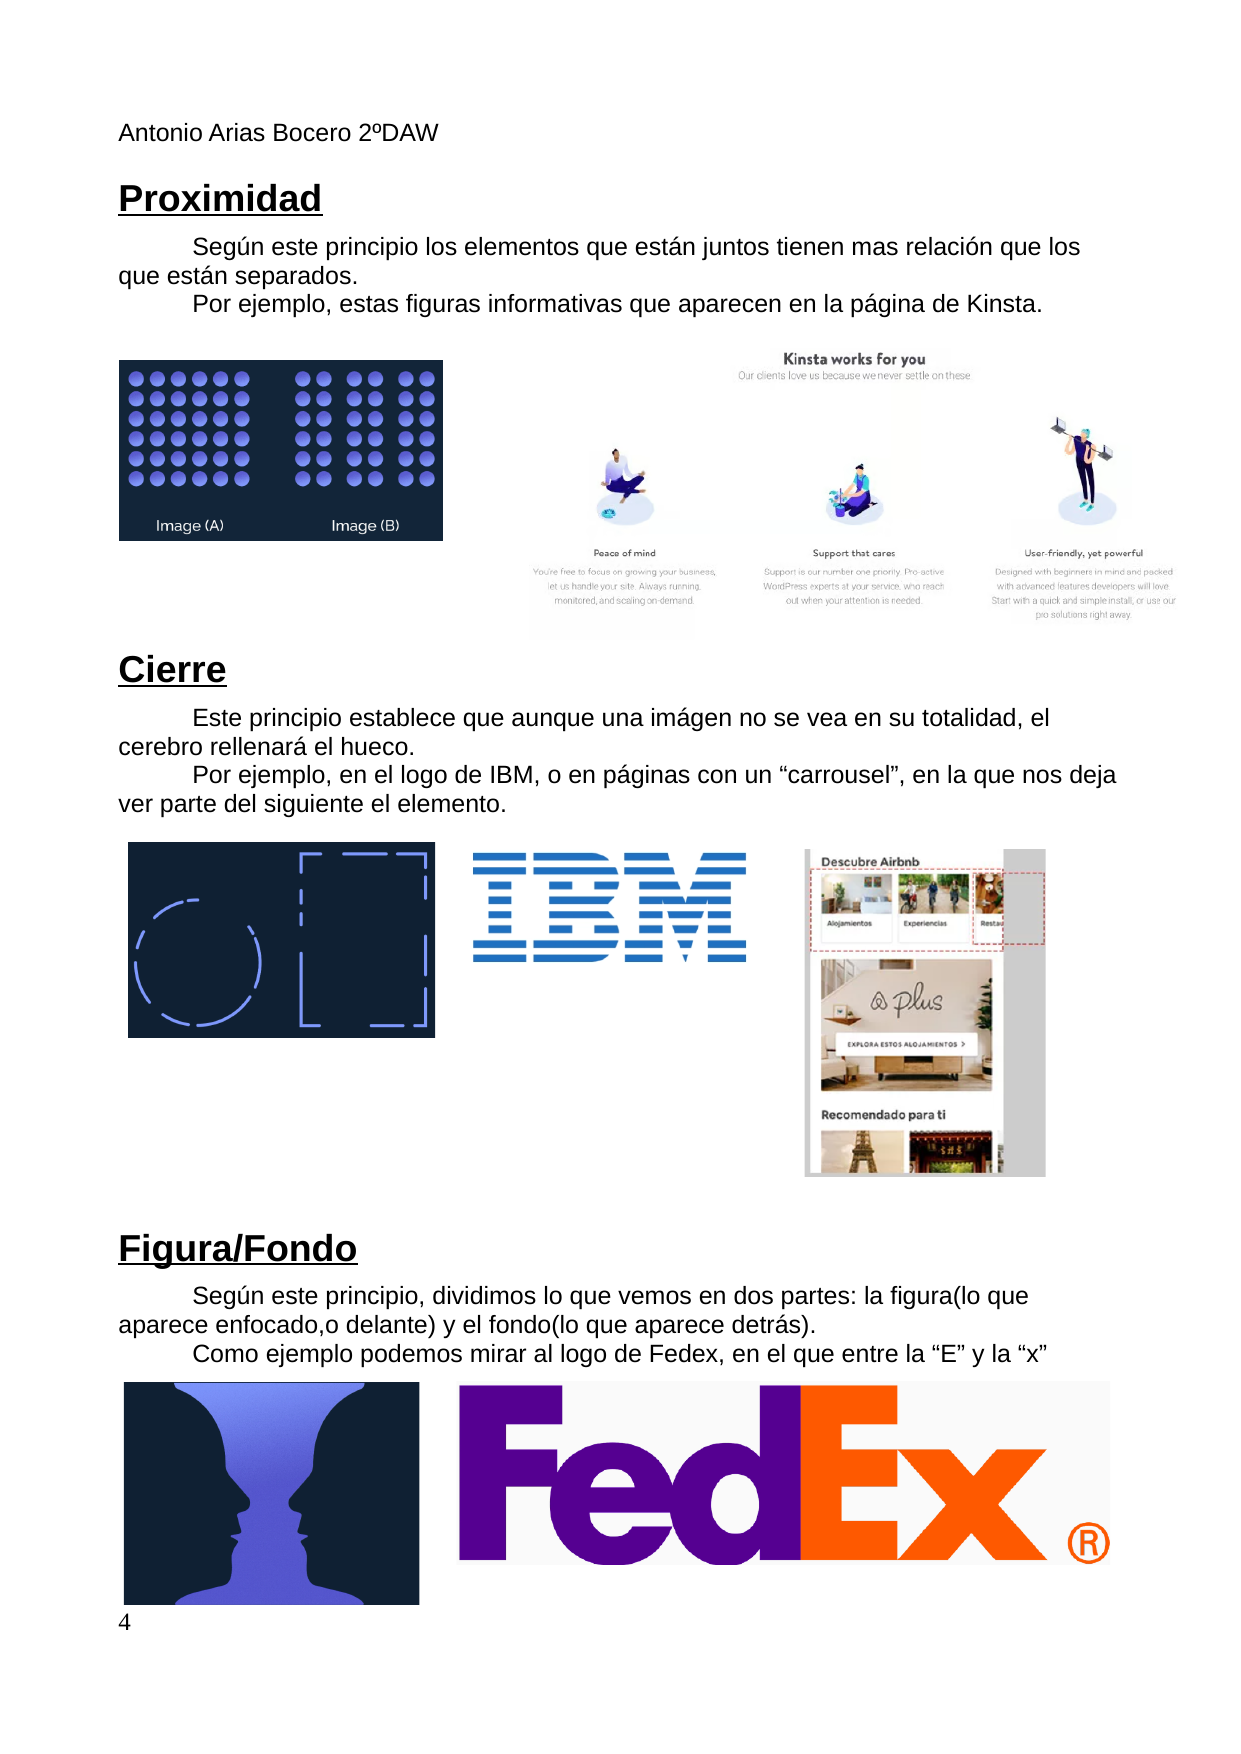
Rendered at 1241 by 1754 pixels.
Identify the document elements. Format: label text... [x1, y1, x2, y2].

picture [119, 360, 443, 541]
picture [466, 849, 752, 967]
subtitle Cierre [118, 647, 1122, 691]
picture [516, 348, 1189, 641]
picture [804, 849, 1046, 1177]
text Por ejemplo, en el logo de IBM, o en páginas con un “carrousel”, en la que nos deja ver parte del siguiente el elemento. [118, 761, 1122, 818]
subtitle Proximidad [118, 176, 1122, 219]
subtitle Figura/Fondo [118, 1226, 1122, 1269]
text Este principio establece que aunque una imágen no se vea en su totalidad, el cerebro rellenará el hueco. [118, 703, 1122, 761]
text Según este principio los elementos que están juntos tienen mas relación que los que están separados. [118, 232, 1122, 289]
text Por ejemplo, estas figuras informativas que aparecen en la página de Kinsta. [118, 289, 1122, 318]
text Según este principio, dividimos lo que vemos en dos partes: la figura(lo que aparece enfocado,o delante) y el fondo(lo que aparece detrás). [118, 1281, 1122, 1339]
picture [128, 842, 436, 1038]
text Como ejemplo podemos mirar al logo de Fedex, en el que entre la “E” y la “x” [118, 1339, 1122, 1368]
picture [123, 1382, 420, 1605]
picture [456, 1381, 1111, 1565]
